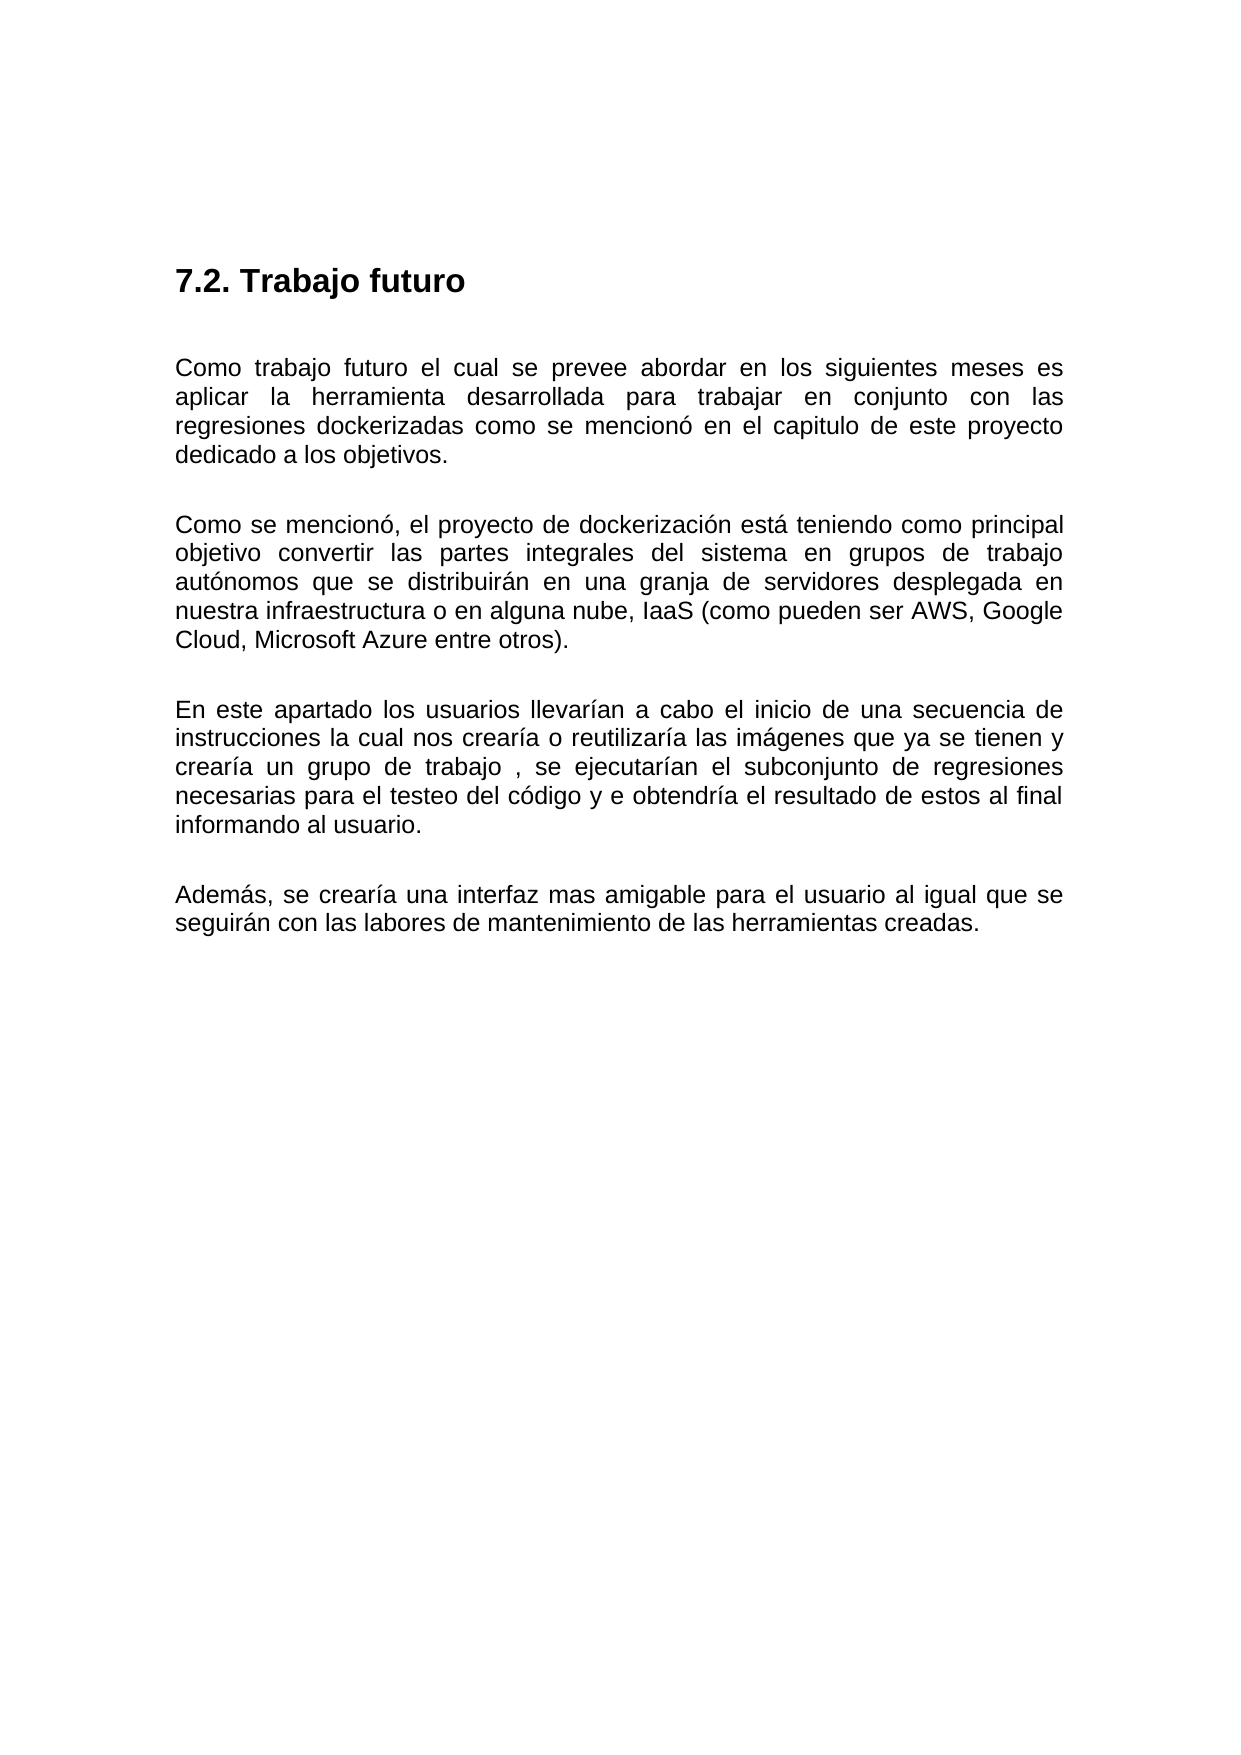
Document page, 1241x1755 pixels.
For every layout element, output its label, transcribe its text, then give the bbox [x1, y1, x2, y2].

text 7.2. Trabajo futuro [175, 261, 1065, 300]
text En este apartado los usuarios llevarían a cabo el inicio de una secuencia de instrucciones la cual nos crearía o reutilizaría las imágenes que ya se tienen y crearía un grupo de trabajo , se ejecutarían el subconjunto de regresiones necesarias para el testeo del código y e obtendría el resultado de estos al final informando al usuario. [175, 695, 1065, 838]
text Como trabajo futuro el cual se prevee abordar en los siguientes meses es aplicar la herramienta desarrollada para trabajar en conjunto con las regresiones dockerizadas como se mencionó en el capitulo de este proyecto dedicado a los objetivos. [175, 353, 1065, 468]
text Además, se crearía una interfaz mas amigable para el usuario al igual que se seguirán con las labores de mantenimiento de las herramientas creadas. [175, 880, 1065, 937]
text Como se mencionó, el proyecto de dockerización está teniendo como principal objetivo convertir las partes integrales del sistema en grupos de trabajo autónomos que se distribuirán en una granja de servidores desplegada en nuestra infraestructura o en alguna nube, IaaS (como pueden ser AWS, Google Cloud, Microsoft Azure entre otros). [175, 510, 1065, 653]
